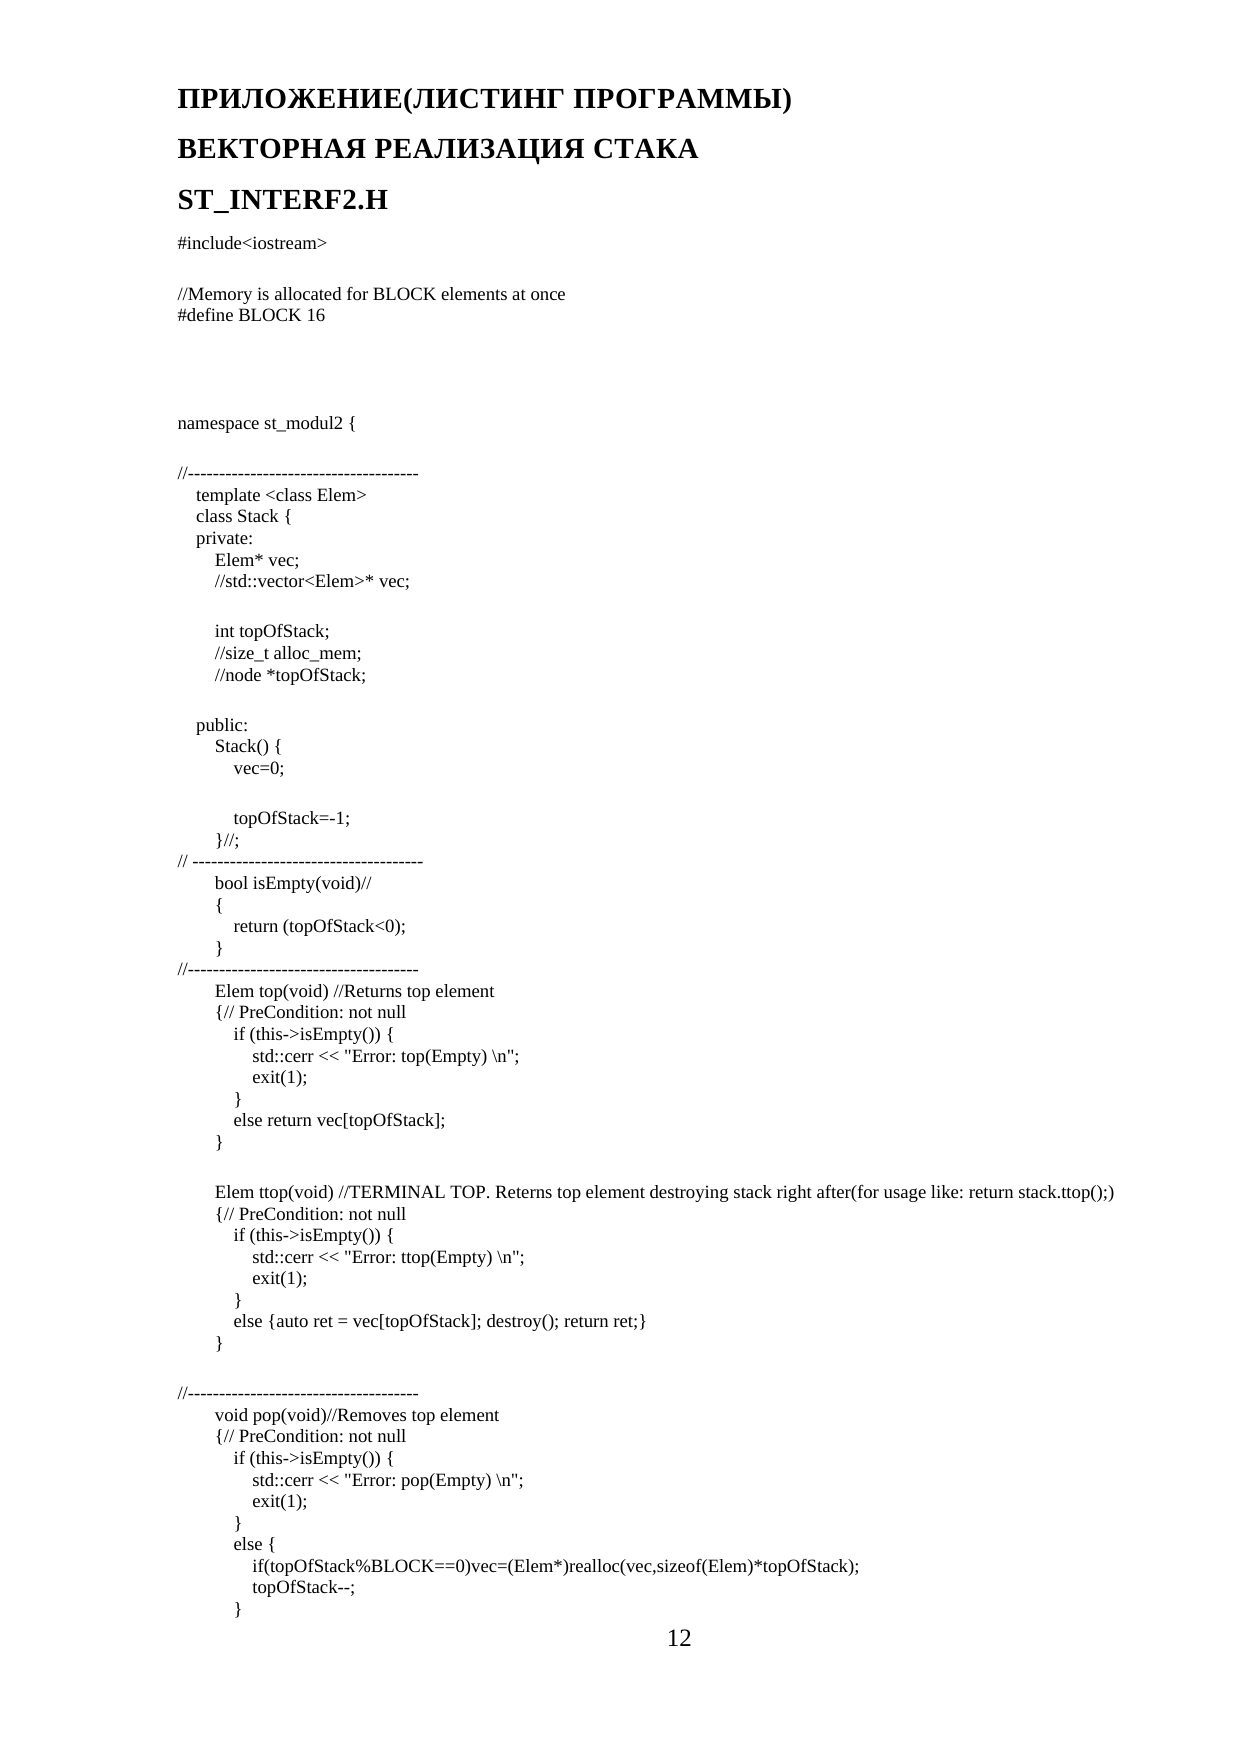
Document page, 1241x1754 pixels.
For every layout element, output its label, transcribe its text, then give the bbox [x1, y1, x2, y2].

text if(topOfStack%BLOCK==0)vec=(Elem*)realloc(vec,sizeof(Elem)*topOfStack); [177, 1555, 1181, 1576]
text template <class Elem> [177, 484, 1181, 505]
text if (this->isEmpty()) { [177, 1023, 1181, 1044]
text void pop(void)//Removes top element [177, 1404, 1181, 1425]
text } [177, 1332, 1181, 1353]
text private: [177, 527, 1181, 548]
text int topOfStack; [177, 620, 1181, 642]
text // ------------------------------------- [177, 850, 1181, 872]
text {// PreCondition: not null [177, 1203, 1181, 1224]
text exit(1); [177, 1066, 1181, 1088]
text if (this->isEmpty()) { [177, 1224, 1181, 1246]
text } [177, 1512, 1181, 1533]
text } [177, 1131, 1181, 1152]
text std::cerr << "Error: top(Empty) \n"; [177, 1044, 1181, 1066]
text //------------------------------------- [177, 1382, 1181, 1404]
text exit(1); [177, 1267, 1181, 1289]
text topOfStack--; [177, 1576, 1181, 1598]
text else return vec[topOfStack]; [177, 1109, 1181, 1131]
text Elem ttop(void) //TERMINAL TOP. Reterns top element destroying stack right after(for usage like: return stack.ttop();) [177, 1181, 1181, 1203]
text namespace st_modul2 { [177, 412, 1181, 433]
text #define BLOCK 16 [177, 304, 1181, 326]
text //------------------------------------- [177, 462, 1181, 484]
text } [177, 1088, 1181, 1109]
text if (this->isEmpty()) { [177, 1447, 1181, 1468]
text Векторная реализация стака [177, 132, 1181, 165]
text } [177, 1289, 1181, 1310]
text //node *topOfStack; [177, 663, 1181, 685]
text //size_t alloc_mem; [177, 642, 1181, 663]
text //std::vector<Elem>* vec; [177, 570, 1181, 592]
text {// PreCondition: not null [177, 1425, 1181, 1447]
text else { [177, 1533, 1181, 1555]
text //Memory is allocated for BLOCK elements at once [177, 283, 1181, 304]
text } [177, 1598, 1181, 1619]
text //------------------------------------- [177, 958, 1181, 980]
text topOfStack=-1; [177, 807, 1181, 829]
text public: [177, 714, 1181, 735]
text Приложение(листинг программы) [177, 81, 1181, 115]
text { [177, 893, 1181, 915]
text Elem* vec; [177, 548, 1181, 570]
text {// PreCondition: not null [177, 1001, 1181, 1023]
text vec=0; [177, 757, 1181, 778]
text Elem top(void) //Returns top element [177, 980, 1181, 1001]
text else {auto ret = vec[topOfStack]; destroy(); return ret;} [177, 1310, 1181, 1332]
text return (topOfStack<0); [177, 915, 1181, 937]
text bool isEmpty(void)// [177, 872, 1181, 893]
text Stack() { [177, 735, 1181, 757]
text std::cerr << "Error: ttop(Empty) \n"; [177, 1246, 1181, 1267]
text } [177, 937, 1181, 958]
text exit(1); [177, 1490, 1181, 1512]
text #include<iostream> [177, 232, 1181, 254]
text std::cerr << "Error: pop(Empty) \n"; [177, 1468, 1181, 1490]
text }//; [177, 829, 1181, 850]
text st_interf2.h [177, 182, 1181, 216]
text class Stack { [177, 505, 1181, 527]
